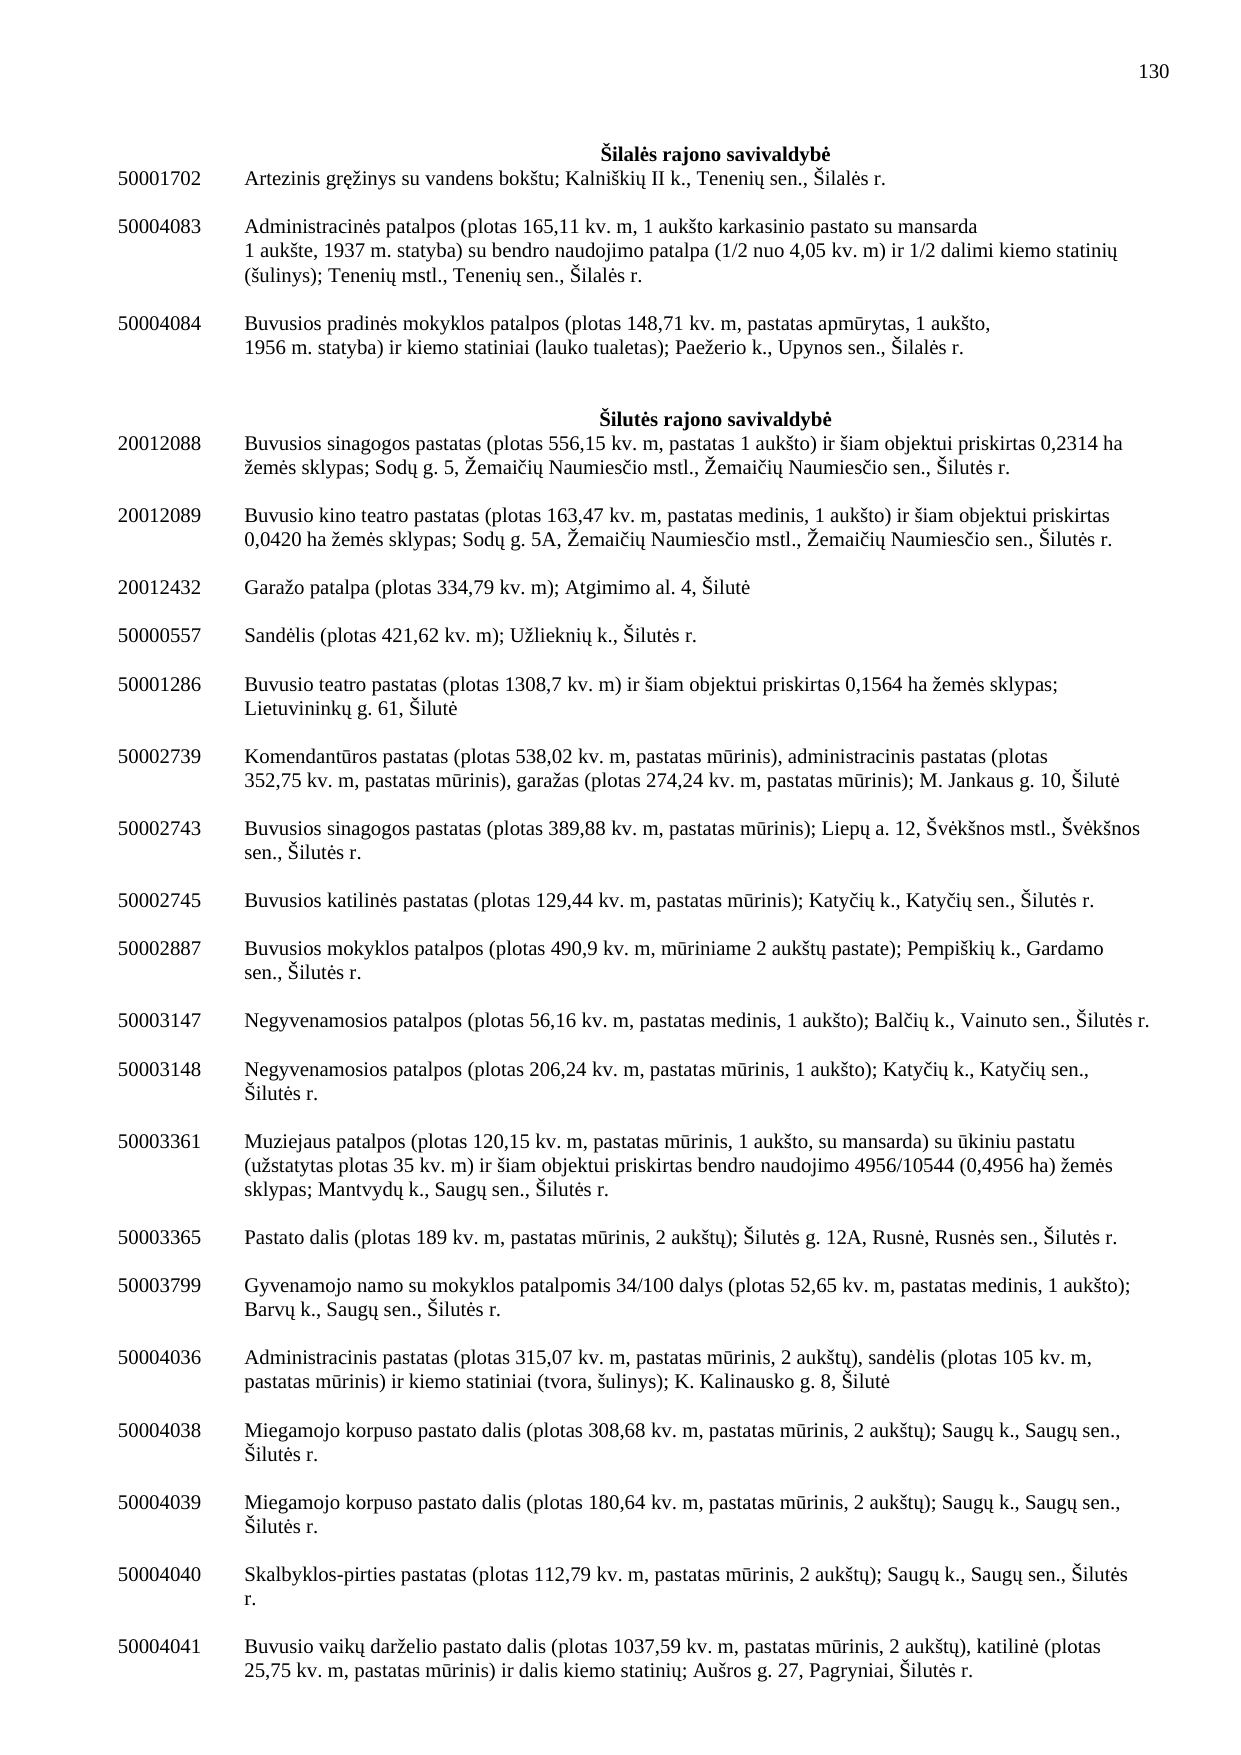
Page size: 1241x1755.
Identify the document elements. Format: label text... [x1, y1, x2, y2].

table_cell [1163, 575, 1178, 599]
table_cell 50002745 [101, 888, 233, 912]
table_cell [1178, 1562, 1192, 1610]
table_cell [1178, 1225, 1192, 1249]
table_cell [1178, 575, 1192, 599]
table_cell [1178, 166, 1192, 190]
table_cell Gyvenamojo namo su mokyklos patalpomis 34/100 dalys (plotas 52,65 kv. m, pastatas medinis, 1 aukšto); Barvų k., Saugų sen., Šilutės r. [233, 1273, 1148, 1321]
table_cell Buvusio kino teatro pastatas (plotas 163,47 kv. m, pastatas medinis, 1 aukšto) ir šiam objektui priskirtas 0,0420 ha žemės sklypas; Sodų g. 5A, Žemaičių Naumiesčio mstl., Žemaičių Naumiesčio sen., Šilutės r. [233, 503, 1148, 551]
table_cell [1163, 1129, 1178, 1201]
table_cell [1148, 1490, 1163, 1538]
table_cell [1178, 431, 1192, 479]
table_cell [1148, 311, 1163, 359]
table_cell [101, 599, 1198, 623]
table_cell [1178, 936, 1192, 984]
table_cell Komendantūros pastatas (plotas 538,02 kv. m, pastatas mūrinis), administracinis pastatas (plotas 352,75 kv. m, pastatas mūrinis), garažas (plotas 274,24 kv. m, pastatas mūrinis); M. Jankaus g. 10, Šilutė [233, 744, 1163, 792]
table_cell Artezinis gręžinys su vandens bokštu; Kalniškių II k., Tenenių sen., Šilalės r. [233, 166, 1148, 190]
table_cell [1163, 166, 1178, 190]
table_cell 50004041 [101, 1634, 233, 1682]
table_cell 50002739 [101, 744, 233, 792]
table_cell [1198, 720, 1240, 744]
table_cell [1193, 214, 1198, 287]
table_cell [1163, 672, 1178, 720]
table_cell [1148, 575, 1163, 599]
table_cell [101, 1466, 1198, 1490]
table_cell [1178, 1490, 1192, 1538]
table_cell [1178, 311, 1192, 359]
table_cell [1198, 792, 1240, 816]
table_cell [1193, 1634, 1198, 1682]
table_cell [1198, 1273, 1240, 1321]
table_cell [1198, 744, 1240, 792]
table_cell [1198, 984, 1240, 1008]
table_cell [1193, 166, 1198, 190]
table_cell [101, 1033, 1198, 1057]
table_cell [1198, 575, 1240, 599]
table_cell [1198, 1634, 1240, 1682]
table_cell [1178, 672, 1192, 720]
table_cell 50003147 [101, 1009, 233, 1032]
table_cell Buvusios sinagogos pastatas (plotas 556,15 kv. m, pastatas 1 aukšto) ir šiam objektui priskirtas 0,2314 ha žemės sklypas; Sodų g. 5, Žemaičių Naumiesčio mstl., Žemaičių Naumiesčio sen., Šilutės r. [233, 431, 1148, 479]
table_cell [1148, 431, 1163, 479]
table_cell [1198, 648, 1240, 672]
table_cell Buvusios sinagogos pastatas (plotas 389,88 kv. m, pastatas mūrinis); Liepų a. 12, Švėkšnos mstl., Švėkšnos sen., Šilutės r. [233, 816, 1178, 864]
table_cell [1198, 1610, 1240, 1634]
table_cell 50003361 [101, 1129, 233, 1201]
table_cell 50004038 [101, 1418, 233, 1466]
table_cell [1193, 816, 1198, 864]
table_cell [1198, 1418, 1240, 1466]
table_cell [1163, 431, 1178, 479]
table_cell [1148, 1345, 1163, 1393]
table_cell [101, 648, 1198, 672]
table_cell [1198, 1345, 1240, 1393]
table_cell [1148, 166, 1163, 190]
table_cell [1163, 503, 1178, 551]
table_cell [1198, 431, 1240, 479]
table_cell Buvusios katilinės pastatas (plotas 129,44 kv. m, pastatas mūrinis); Katyčių k., Katyčių sen., Šilutės r. [233, 888, 1148, 912]
table_cell [1198, 1057, 1240, 1105]
table_cell [1198, 624, 1240, 647]
table_cell [101, 1321, 1198, 1345]
table_cell 20012088 [101, 431, 233, 479]
table_cell [1198, 1538, 1240, 1562]
table_cell [1193, 936, 1198, 984]
table_cell 50001286 [101, 672, 233, 720]
table_cell [101, 912, 1198, 936]
table_cell [1198, 864, 1240, 888]
table_cell [1198, 672, 1240, 720]
table_cell [1178, 503, 1192, 551]
table_cell [1193, 1225, 1198, 1249]
table_cell [1163, 888, 1178, 912]
table_cell [1163, 1273, 1178, 1321]
table_cell [1193, 1057, 1198, 1105]
table_cell Garažo patalpa (plotas 334,79 kv. m); Atgimimo al. 4, Šilutė [233, 575, 1148, 599]
table_cell [1198, 1009, 1240, 1032]
table_cell [1198, 599, 1240, 623]
table_cell Sandėlis (plotas 421,62 kv. m); Užlieknių k., Šilutės r. [233, 624, 1148, 647]
table_cell [1198, 912, 1240, 936]
table_cell [1193, 1418, 1198, 1466]
table_cell [101, 142, 233, 166]
table_cell [101, 1249, 1198, 1273]
table_cell [1148, 214, 1163, 287]
table_cell [1198, 1490, 1240, 1538]
table_cell 20012089 [101, 503, 233, 551]
table_cell [1178, 1129, 1192, 1201]
table_cell [1163, 1225, 1178, 1249]
table_cell [1178, 1634, 1192, 1682]
table_cell [1198, 407, 1240, 431]
table_cell [1198, 311, 1240, 359]
table_cell [101, 720, 1198, 744]
table_cell [1178, 816, 1192, 864]
table_cell [1163, 1057, 1178, 1105]
table_cell [1198, 816, 1240, 864]
table_cell [1198, 479, 1240, 503]
table_cell [101, 118, 1198, 142]
table_cell [1148, 1634, 1163, 1682]
table_cell 20012432 [101, 575, 233, 599]
table_cell [1193, 672, 1198, 720]
table_cell [101, 407, 233, 431]
table_cell [101, 287, 1198, 311]
table_cell [1163, 1345, 1178, 1393]
table_cell 50002743 [101, 816, 233, 864]
table_cell [1178, 1273, 1192, 1321]
table_cell [1178, 1345, 1192, 1393]
table_cell 50004040 [101, 1562, 233, 1610]
table_cell Negyvenamosios patalpos (plotas 56,16 kv. m, pastatas medinis, 1 aukšto); Balčių k., Vainuto sen., Šilutės r. [233, 1009, 1178, 1032]
table_cell [101, 551, 1198, 575]
table_cell 50000557 [101, 624, 233, 647]
table_cell Administracinis pastatas (plotas 315,07 kv. m, pastatas mūrinis, 2 aukštų), sandėlis (plotas 105 kv. m, pastatas mūrinis) ir kiemo statiniai (tvora, šulinys); K. Kalinausko g. 8, Šilutė [233, 1345, 1148, 1393]
table_cell [101, 1538, 1198, 1562]
table_cell [1178, 624, 1192, 647]
table_cell [1193, 503, 1198, 551]
table_cell [101, 792, 1198, 816]
table_cell [101, 1610, 1198, 1634]
table_cell [1193, 1490, 1198, 1538]
table_cell Buvusio vaikų darželio pastato dalis (plotas 1037,59 kv. m, pastatas mūrinis, 2 aukštų), katilinė (plotas 25,75 kv. m, pastatas mūrinis) ir dalis kiemo statinių; Aušros g. 27, Pagryniai, Šilutės r. [233, 1634, 1148, 1682]
table_cell [1163, 744, 1178, 792]
table_cell 50003799 [101, 1273, 233, 1321]
table_cell Šilalės rajono savivaldybė [233, 142, 1198, 166]
table_cell [1148, 672, 1163, 720]
table_cell [1198, 142, 1240, 166]
table_cell [101, 864, 1198, 888]
table_cell Miegamojo korpuso pastato dalis (plotas 308,68 kv. m, pastatas mūrinis, 2 aukštų); Saugų k., Saugų sen., Šilutės r. [233, 1418, 1148, 1466]
table_cell [1198, 936, 1240, 984]
table_cell [1163, 214, 1178, 287]
table_cell [1193, 744, 1198, 792]
table_cell [1178, 1418, 1192, 1466]
table_cell Muziejaus patalpos (plotas 120,15 kv. m, pastatas mūrinis, 1 aukšto, su mansarda) su ūkiniu pastatu (užstatytas plotas 35 kv. m) ir šiam objektui priskirtas bendro naudojimo 4956/10544 (0,4956 ha) žemės sklypas; Mantvydų k., Saugų sen., Šilutės r. [233, 1129, 1148, 1201]
table_cell [101, 383, 1198, 407]
table_cell [1163, 624, 1178, 647]
table_cell Skalbyklos-pirties pastatas (plotas 112,79 kv. m, pastatas mūrinis, 2 aukštų); Saugų k., Saugų sen., Šilutės r. [233, 1562, 1148, 1610]
table_cell [1163, 1418, 1178, 1466]
table_cell 50002887 [101, 936, 233, 984]
table_cell [1163, 936, 1178, 984]
table_cell [1148, 888, 1163, 912]
table_cell 50004084 [101, 311, 233, 359]
table_cell Administracinės patalpos (plotas 165,11 kv. m, 1 aukšto karkasinio pastato su mansarda 1 aukšte, 1937 m. statyba) su bendro naudojimo patalpa (1/2 nuo 4,05 kv. m) ir 1/2 dalimi kiemo statinių (šulinys); Tenenių mstl., Tenenių sen., Šilalės r. [233, 214, 1148, 287]
table_cell [1193, 888, 1198, 912]
table_cell [1198, 1249, 1240, 1273]
table_cell [1198, 118, 1240, 142]
table_cell [1193, 1562, 1198, 1610]
table_cell [1198, 503, 1240, 551]
table_cell [1198, 1105, 1240, 1129]
table_cell Negyvenamosios patalpos (plotas 206,24 kv. m, pastatas mūrinis, 1 aukšto); Katyčių k., Katyčių sen., Šilutės r. [233, 1057, 1148, 1105]
table_cell [1178, 744, 1192, 792]
table_cell [1198, 551, 1240, 575]
table_cell [1198, 1562, 1240, 1610]
table_cell Buvusios pradinės mokyklos patalpos (plotas 148,71 kv. m, pastatas apmūrytas, 1 aukšto, 1956 m. statyba) ir kiemo statiniai (lauko tualetas); Paežerio k., Upynos sen., Šilalės r. [233, 311, 1148, 359]
table_cell [1193, 1273, 1198, 1321]
table_cell Miegamojo korpuso pastato dalis (plotas 180,64 kv. m, pastatas mūrinis, 2 aukštų); Saugų k., Saugų sen., Šilutės r. [233, 1490, 1148, 1538]
table_cell [101, 479, 1198, 503]
table_cell 50004083 [101, 214, 233, 287]
table_cell [1198, 166, 1240, 190]
table_cell [1198, 1033, 1240, 1057]
table_cell [1198, 1394, 1240, 1417]
table_cell [1198, 287, 1240, 311]
table_cell [101, 984, 1198, 1008]
table_cell Buvusio teatro pastatas (plotas 1308,7 kv. m) ir šiam objektui priskirtas 0,1564 ha žemės sklypas; Lietuvininkų g. 61, Šilutė [233, 672, 1148, 720]
table_cell [1148, 1273, 1163, 1321]
table_cell [1198, 1225, 1240, 1249]
table_cell [1178, 1057, 1192, 1105]
table_cell 50001702 [101, 166, 233, 190]
table_cell [1193, 624, 1198, 647]
table_cell [1193, 311, 1198, 359]
table_cell 50003365 [101, 1225, 233, 1249]
table_cell [1198, 214, 1240, 287]
table_cell [101, 1201, 1198, 1225]
table_cell [1198, 888, 1240, 912]
table_cell [1193, 575, 1198, 599]
table_cell [101, 359, 1198, 383]
table_cell [1148, 503, 1163, 551]
table_cell [1193, 1129, 1198, 1201]
table_cell [1148, 1129, 1163, 1201]
table_cell Pastato dalis (plotas 189 kv. m, pastatas mūrinis, 2 aukštų); Šilutės g. 12A, Rusnė, Rusnės sen., Šilutės r. [233, 1225, 1148, 1249]
table_cell [101, 1394, 1198, 1417]
table_cell [1148, 1418, 1163, 1466]
table_cell [1148, 1057, 1163, 1105]
table_cell [101, 190, 1198, 214]
table_cell [1148, 936, 1163, 984]
table_cell 50004039 [101, 1490, 233, 1538]
table_cell [1148, 1562, 1163, 1610]
table_cell [1178, 1009, 1192, 1032]
table_cell 50003148 [101, 1057, 233, 1105]
table_cell [101, 1105, 1198, 1129]
table_cell [1178, 888, 1192, 912]
table_cell [1163, 1490, 1178, 1538]
table_cell [1198, 359, 1240, 383]
table_cell [1193, 1009, 1198, 1032]
table_cell [1193, 431, 1198, 479]
table_cell [1163, 1634, 1178, 1682]
table_cell [1198, 1201, 1240, 1225]
table_cell [1163, 1562, 1178, 1610]
table_cell [1198, 190, 1240, 214]
table_cell [1198, 1321, 1240, 1345]
table_cell [1198, 383, 1240, 407]
table_cell [1148, 624, 1163, 647]
table_cell [1163, 311, 1178, 359]
table_cell [1148, 1225, 1163, 1249]
table_cell [1193, 1345, 1198, 1393]
table_cell [1178, 214, 1192, 287]
table_cell [1198, 1129, 1240, 1201]
table_cell 50004036 [101, 1345, 233, 1393]
table_cell [1198, 1466, 1240, 1490]
table_cell Šilutės rajono savivaldybė [233, 407, 1198, 431]
table_cell Buvusios mokyklos patalpos (plotas 490,9 kv. m, mūriniame 2 aukštų pastate); Pempiškių k., Gardamo sen., Šilutės r. [233, 936, 1148, 984]
